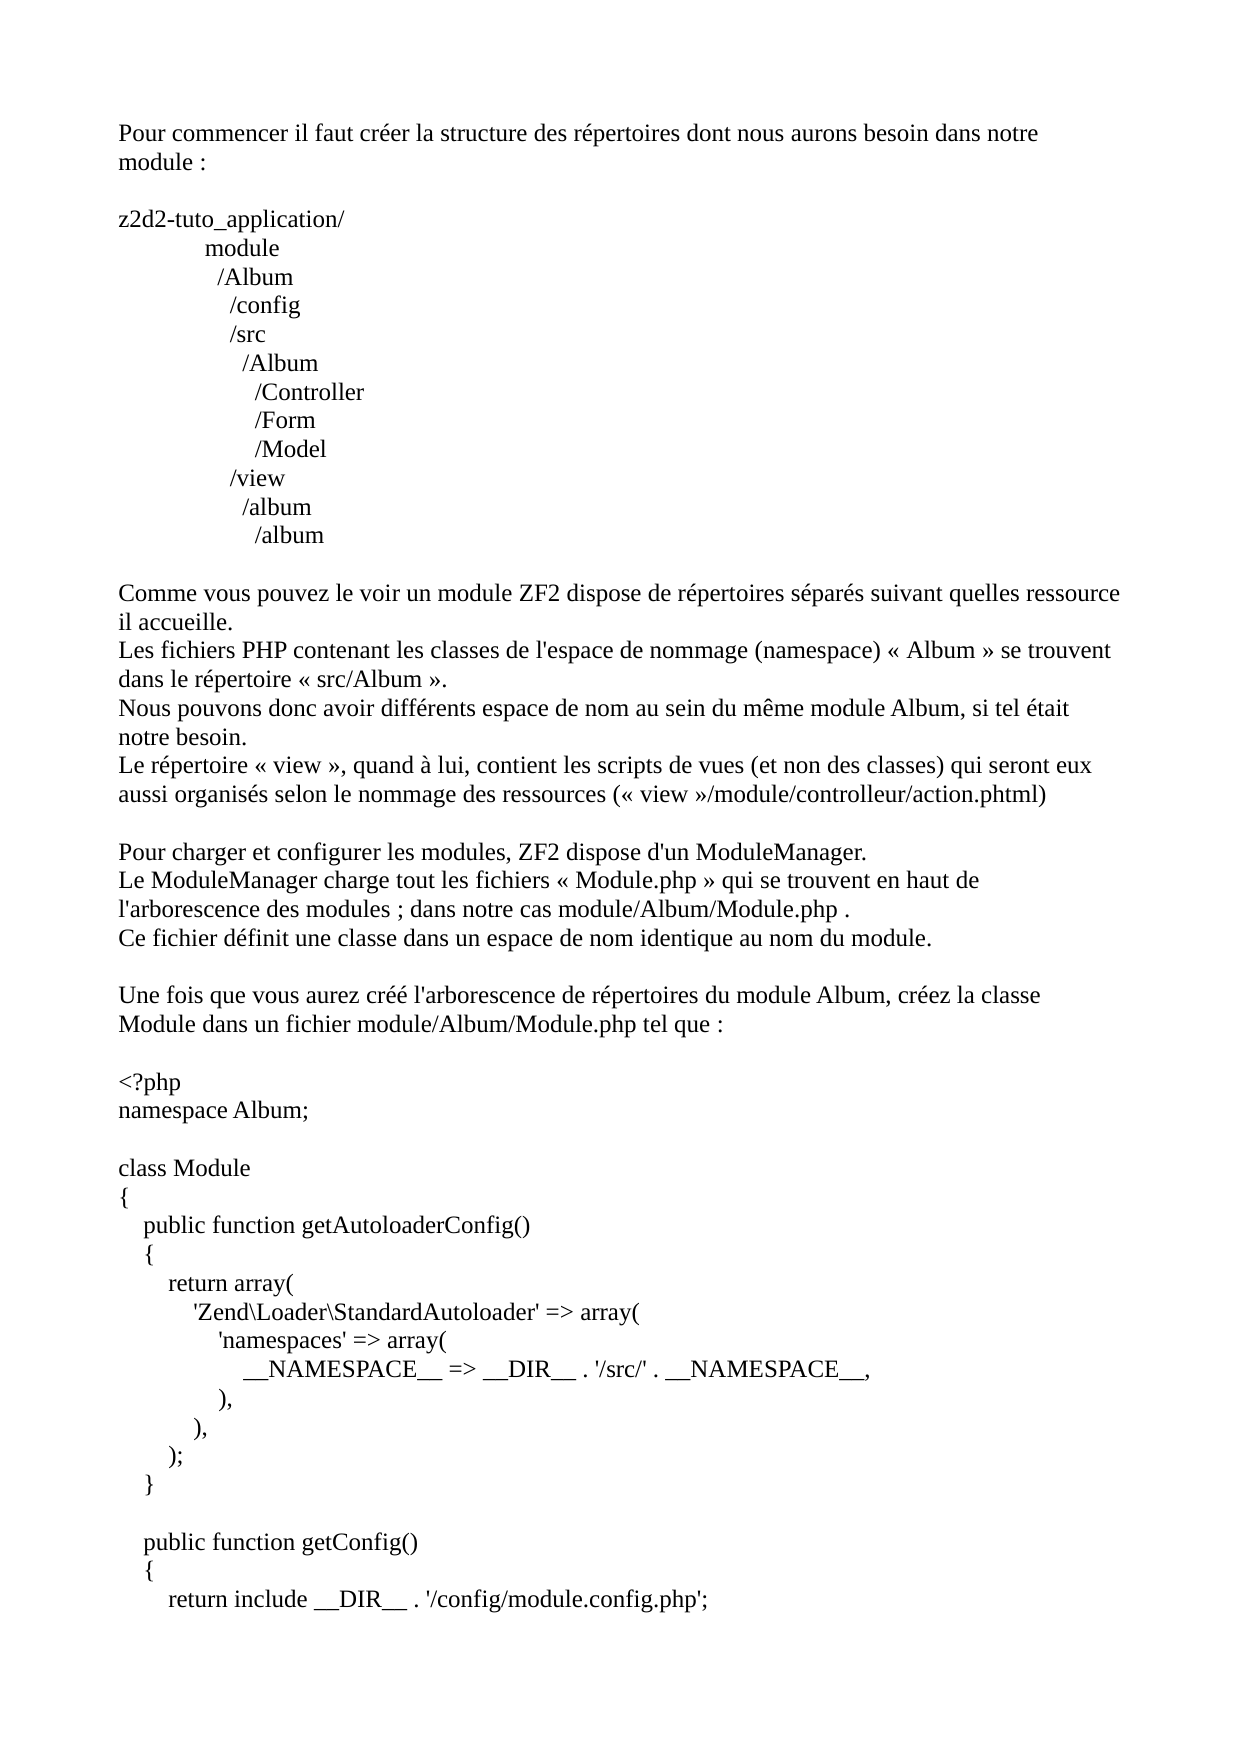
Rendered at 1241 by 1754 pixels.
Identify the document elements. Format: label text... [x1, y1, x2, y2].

text return array( [118, 1268, 1122, 1297]
text Nous pouvons donc avoir différents espace de nom au sein du même module Album, si tel était notre besoin. [118, 693, 1122, 751]
text __NAMESPACE__ => __DIR__ . '/src/' . __NAMESPACE__, [118, 1354, 1122, 1383]
text namespace Album; [118, 1096, 1122, 1124]
text /album [192, 521, 1122, 549]
text ); [118, 1441, 1122, 1469]
text /Form [192, 406, 1122, 434]
text /Album [192, 348, 1122, 377]
text 'namespaces' => array( [118, 1326, 1122, 1354]
text ), [118, 1412, 1122, 1441]
text { [118, 1182, 1122, 1211]
text z2d2-tuto_application/ [118, 204, 1122, 233]
text public function getConfig() [118, 1527, 1122, 1556]
text public function getAutoloaderConfig() [118, 1211, 1122, 1239]
text Pour charger et configurer les modules, ZF2 dispose d'un ModuleManager. [118, 837, 1122, 866]
text /src [192, 319, 1122, 348]
text Comme vous pouvez le voir un module ZF2 dispose de répertoires séparés suivant quelles ressource il accueille. [118, 578, 1122, 636]
text } [118, 1469, 1122, 1498]
text /view [192, 463, 1122, 492]
text /album [192, 492, 1122, 521]
text module [192, 233, 1122, 262]
text Ce fichier définit une classe dans un espace de nom identique au nom du module. [118, 923, 1122, 952]
text Le répertoire « view », quand à lui, contient les scripts de vues (et non des classes) qui seront eux aussi organisés selon le nommage des ressources (« view »/module/controlleur/action.phtml) [118, 751, 1122, 808]
text 'Zend\Loader\StandardAutoloader' => array( [118, 1297, 1122, 1326]
text /config [192, 291, 1122, 319]
text Les fichiers PHP contenant les classes de l'espace de nommage (namespace) « Album » se trouvent dans le répertoire « src/Album ». [118, 636, 1122, 693]
text return include __DIR__ . '/config/module.config.php'; [118, 1584, 1122, 1613]
text Une fois que vous aurez créé l'arborescence de répertoires du module Album, créez la classe Module dans un fichier module/Album/Module.php tel que : [118, 981, 1122, 1038]
text class Module [118, 1153, 1122, 1182]
text { [118, 1239, 1122, 1268]
text /Album [192, 262, 1122, 291]
text ), [118, 1383, 1122, 1412]
text /Controller [192, 377, 1122, 406]
text Le ModuleManager charge tout les fichiers « Module.php » qui se trouvent en haut de l'arborescence des modules ; dans notre cas module/Album/Module.php . [118, 866, 1122, 923]
text <?php [118, 1067, 1122, 1096]
text Pour commencer il faut créer la structure des répertoires dont nous aurons besoin dans notre module : [118, 118, 1122, 176]
text /Model [192, 434, 1122, 463]
text { [118, 1556, 1122, 1584]
